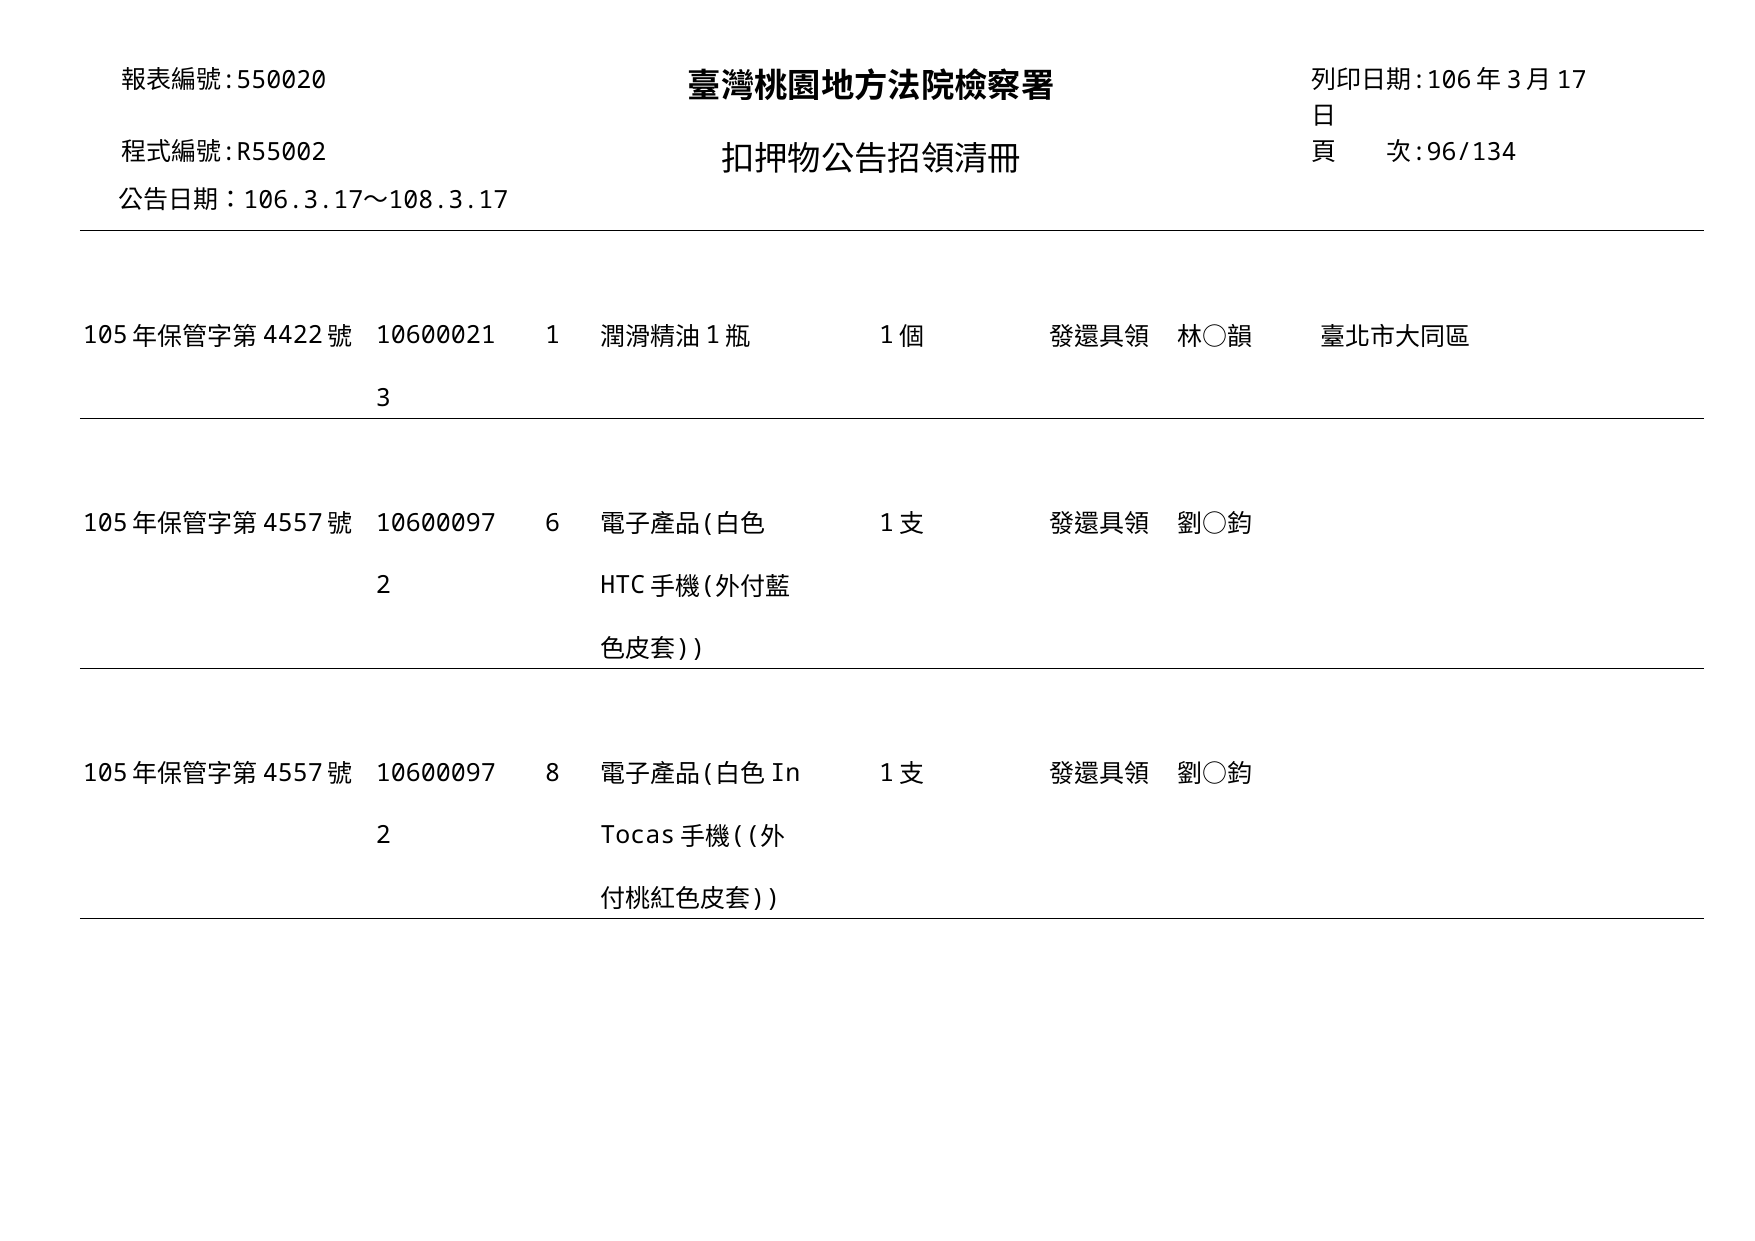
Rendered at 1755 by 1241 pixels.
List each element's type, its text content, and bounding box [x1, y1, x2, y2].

table_cell 發還具領 [1046, 231, 1175, 417]
table_cell 106000213 [373, 231, 507, 417]
table_cell 發還具領 [1046, 669, 1175, 917]
table_cell 105年保管字第4557號 [80, 419, 373, 667]
table_cell 劉○鈞 [1175, 419, 1317, 667]
table_cell [1575, 231, 1704, 417]
table_cell [927, 669, 1046, 917]
table_cell [1317, 669, 1575, 917]
table_cell 電子產品(白色In Tocas手機((外付桃紅色皮套)) [597, 669, 807, 917]
table_cell 106000972 [373, 669, 507, 917]
table_cell 發還具領 [1046, 419, 1175, 667]
table_cell 潤滑精油1瓶 [597, 231, 807, 417]
table_cell 1 [507, 231, 597, 417]
table_cell 電子產品(白色HTC手機(外付藍色皮套)) [597, 419, 807, 667]
table_cell 106000972 [373, 419, 507, 667]
table_cell [1317, 419, 1575, 667]
table_cell 臺北市大同區 [1317, 231, 1575, 417]
table_cell 105年保管字第4422號 [80, 231, 373, 417]
table_cell 8 [507, 669, 597, 917]
table_cell [1575, 669, 1704, 917]
table_cell 105年保管字第4557號 [80, 669, 373, 917]
table_cell [927, 419, 1046, 667]
table_cell 林○韻 [1175, 231, 1317, 417]
table_cell [1575, 419, 1704, 667]
table_cell 劉○鈞 [1175, 669, 1317, 917]
table_cell 1支 [808, 419, 927, 667]
table_cell 6 [507, 419, 597, 667]
table_cell [927, 231, 1046, 417]
table_cell 1個 [808, 231, 927, 417]
table_cell 1支 [808, 669, 927, 917]
